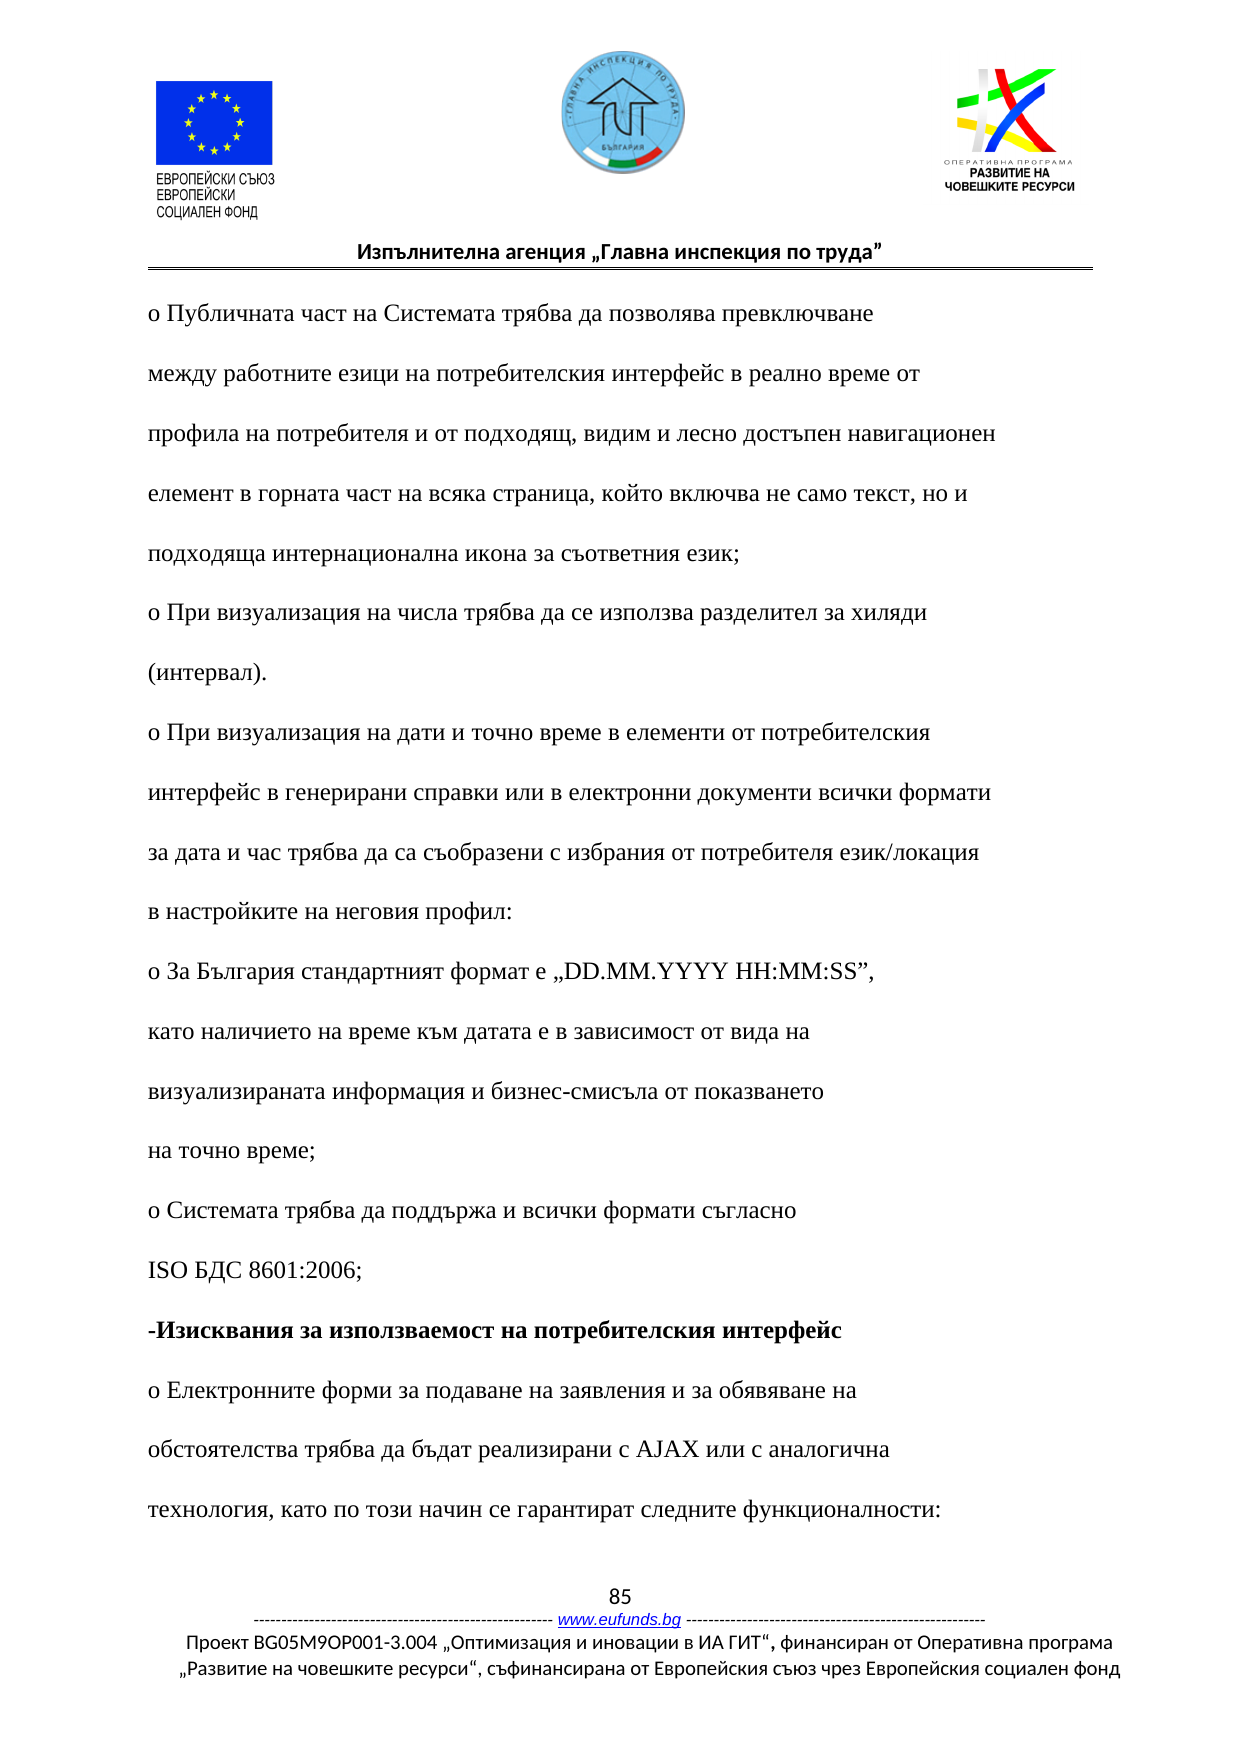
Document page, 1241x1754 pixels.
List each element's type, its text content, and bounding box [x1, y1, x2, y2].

text технология, като по този начин се гарантират следните функционалности: [148, 1494, 1093, 1523]
text обстоятелства трябва да бъдат реализирани с AJAX или с аналогична [148, 1434, 1093, 1463]
text (интервал). [148, 657, 1093, 686]
text елемент в горната част на всяка страница, който включва не само текст, но и [148, 478, 1093, 507]
text o Системата трябва да поддържа и всички формати съгласно [148, 1195, 1093, 1224]
text o При визуализация на дати и точно време в елементи от потребителския [148, 717, 1093, 746]
text подходяща интернационална икона за съответния език; [148, 538, 1093, 566]
text o При визуализация на числа трябва да се използва разделител за хиляди [148, 597, 1093, 626]
text между работните езици на потребителския интерфейс в реално време от [148, 358, 1093, 387]
text на точно време; [148, 1136, 1093, 1164]
text за дата и час трябва да са съобразени с избрания от потребителя език/локация [148, 837, 1093, 865]
text o За България стандартният формат е „DD.MM.YYYY HH:MM:SS”, [148, 956, 1093, 985]
text ISO БДС 8601:2006; [148, 1255, 1093, 1284]
text профила на потребителя и от подходящ, видим и лесно достъпен навигационен [148, 418, 1093, 447]
text в настройките на неговия профил: [148, 896, 1093, 925]
text o Електронните форми за подаване на заявления и за обявяване на [148, 1375, 1093, 1403]
text интерфейс в генерирани справки или в електронни документи всички формати [148, 777, 1093, 806]
text визуализираната информация и бизнес-смисъла от показването [148, 1076, 1093, 1104]
text -Изисквания за използваемост на потребителския интерфейс [148, 1315, 1093, 1344]
text като наличието на време към датата е в зависимост от вида на [148, 1016, 1093, 1045]
text o Публичната част на Системата трябва да позволява превключване [148, 298, 1093, 327]
